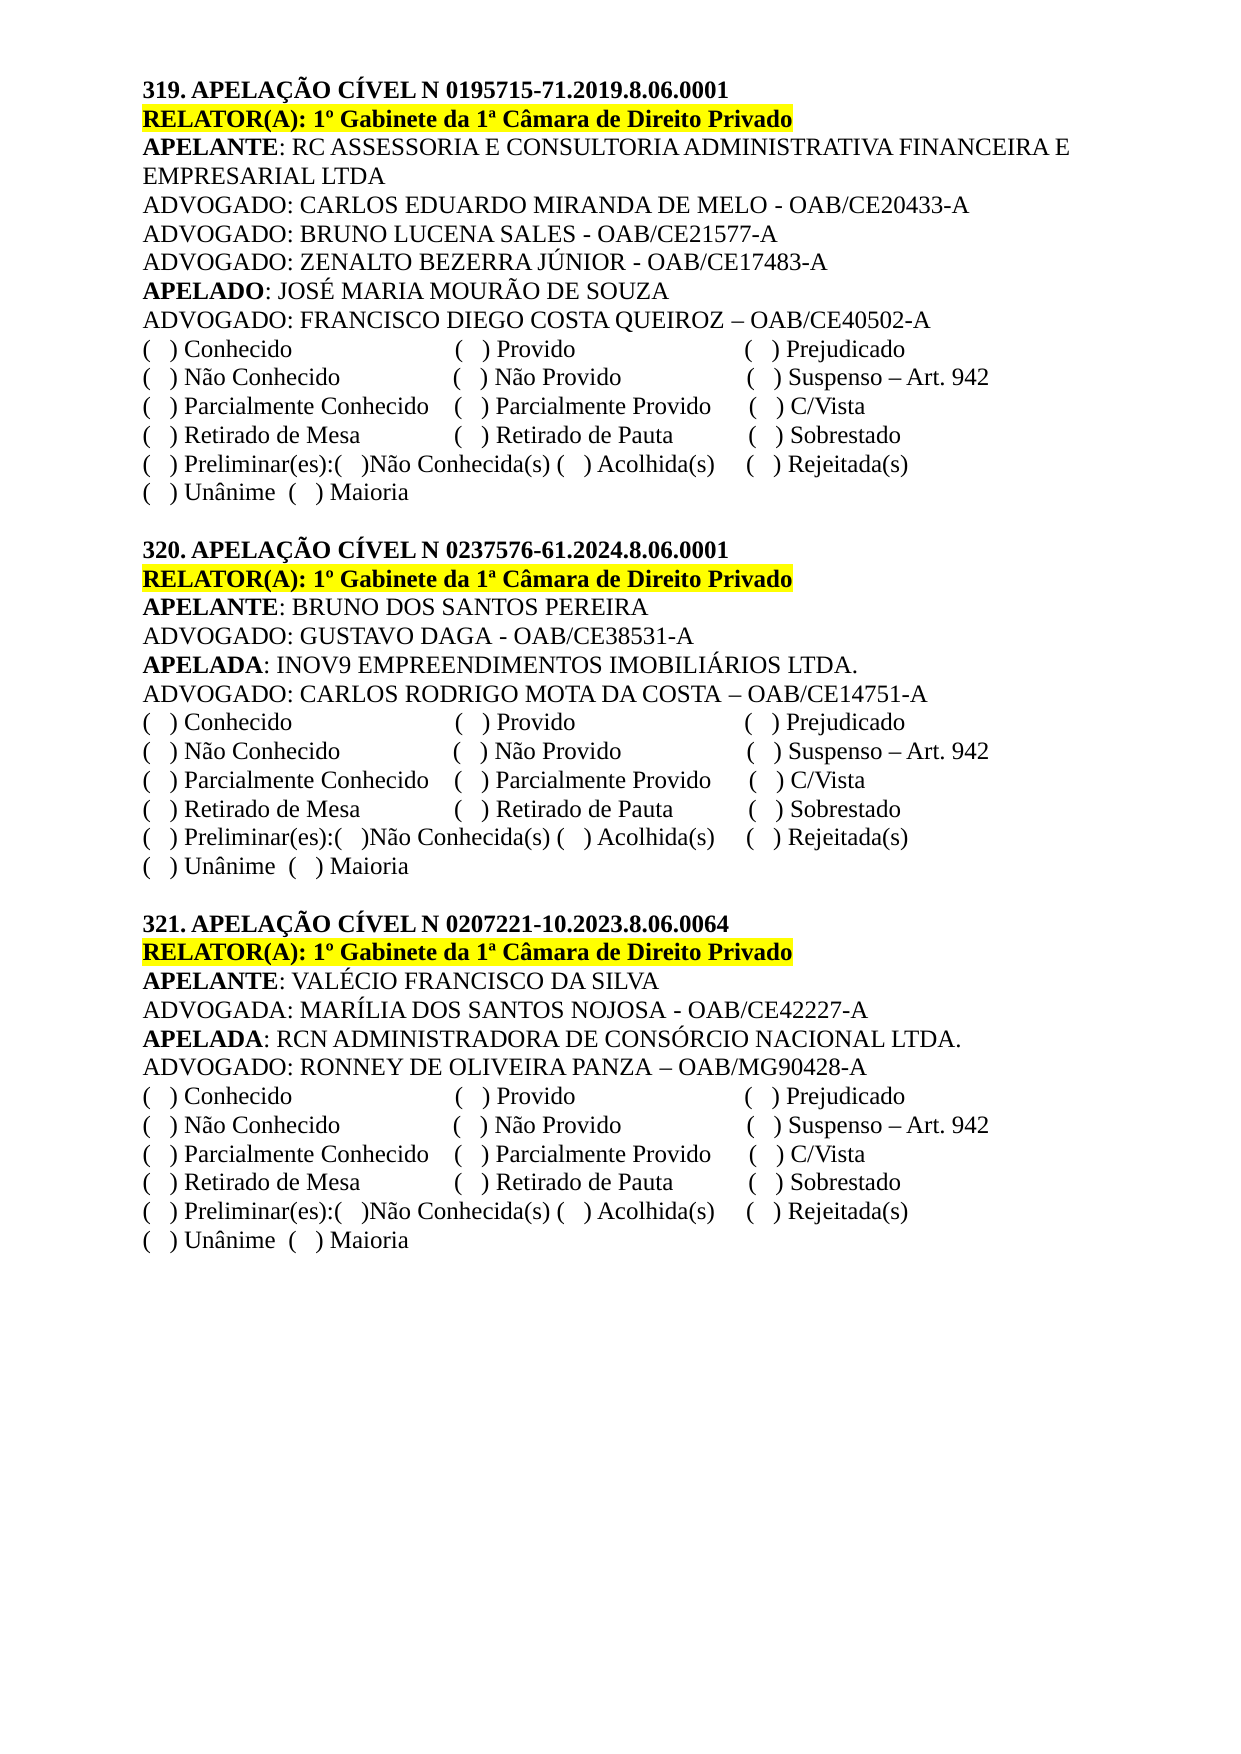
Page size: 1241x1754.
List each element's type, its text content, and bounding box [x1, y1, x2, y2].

text ( ) Parcialmente Conhecido ( ) Parcialmente Provido ( ) C/Vista [142, 1139, 1158, 1167]
text ( ) Parcialmente Conhecido ( ) Parcialmente Provido ( ) C/Vista [142, 765, 1158, 794]
text ( ) Preliminar(es):( )Não Conhecida(s) ( ) Acolhida(s) ( ) Rejeitada(s) [142, 1196, 1158, 1225]
text ( ) Não Conhecido ( ) Não Provido ( ) Suspenso – Art. 942 [142, 1110, 1158, 1139]
text ( ) Retirado de Mesa ( ) Retirado de Pauta ( ) Sobrestado [142, 794, 1158, 822]
text 321. APELAÇÃO CÍVEL N 0207221-10.2023.8.06.0064 RELATOR(A): 1º Gabinete da 1ª Câmara de Direito Privado APELANTE: VALÉCIO FRANCISCO DA SILVA ADVOGADA: MARÍLIA DOS SANTOS NOJOSA - OAB/CE42227-A APELADA: RCN ADMINISTRADORA DE CONSÓRCIO NACIONAL LTDA. ADVOGADO: RONNEY DE OLIVEIRA PANZA – OAB/MG90428-A [142, 909, 1141, 1081]
text ( ) Unânime ( ) Maioria [142, 1225, 1141, 1254]
text ( ) Conhecido ( ) Provido ( ) Prejudicado [142, 334, 1141, 362]
text ( ) Conhecido ( ) Provido ( ) Prejudicado [142, 1081, 1141, 1110]
text ( ) Preliminar(es):( )Não Conhecida(s) ( ) Acolhida(s) ( ) Rejeitada(s) [142, 449, 1158, 477]
text ( ) Não Conhecido ( ) Não Provido ( ) Suspenso – Art. 942 [142, 362, 1158, 391]
text 319. APELAÇÃO CÍVEL N 0195715-71.2019.8.06.0001 RELATOR(A): 1º Gabinete da 1ª Câmara de Direito Privado APELANTE: RC ASSESSORIA E CONSULTORIA ADMINISTRATIVA FINANCEIRA E EMPRESARIAL LTDA ADVOGADO: CARLOS EDUARDO MIRANDA DE MELO - OAB/CE20433-A ADVOGADO: BRUNO LUCENA SALES - OAB/CE21577-A ADVOGADO: ZENALTO BEZERRA JÚNIOR - OAB/CE17483-A APELADO: JOSÉ MARIA MOURÃO DE SOUZA ADVOGADO: FRANCISCO DIEGO COSTA QUEIROZ – OAB/CE40502-A [142, 75, 1141, 334]
text ( ) Conhecido ( ) Provido ( ) Prejudicado [142, 707, 1141, 736]
text ( ) Retirado de Mesa ( ) Retirado de Pauta ( ) Sobrestado [142, 1167, 1158, 1196]
text ( ) Unânime ( ) Maioria [142, 477, 1141, 506]
text ( ) Unânime ( ) Maioria [142, 851, 1141, 880]
text ( ) Retirado de Mesa ( ) Retirado de Pauta ( ) Sobrestado [142, 420, 1158, 449]
text ( ) Parcialmente Conhecido ( ) Parcialmente Provido ( ) C/Vista [142, 391, 1158, 420]
text ( ) Preliminar(es):( )Não Conhecida(s) ( ) Acolhida(s) ( ) Rejeitada(s) [142, 822, 1158, 851]
text ( ) Não Conhecido ( ) Não Provido ( ) Suspenso – Art. 942 [142, 736, 1158, 765]
text 320. APELAÇÃO CÍVEL N 0237576-61.2024.8.06.0001 RELATOR(A): 1º Gabinete da 1ª Câmara de Direito Privado APELANTE: BRUNO DOS SANTOS PEREIRA ADVOGADO: GUSTAVO DAGA - OAB/CE38531-A APELADA: INOV9 EMPREENDIMENTOS IMOBILIÁRIOS LTDA. ADVOGADO: CARLOS RODRIGO MOTA DA COSTA – OAB/CE14751-A [142, 535, 1141, 707]
